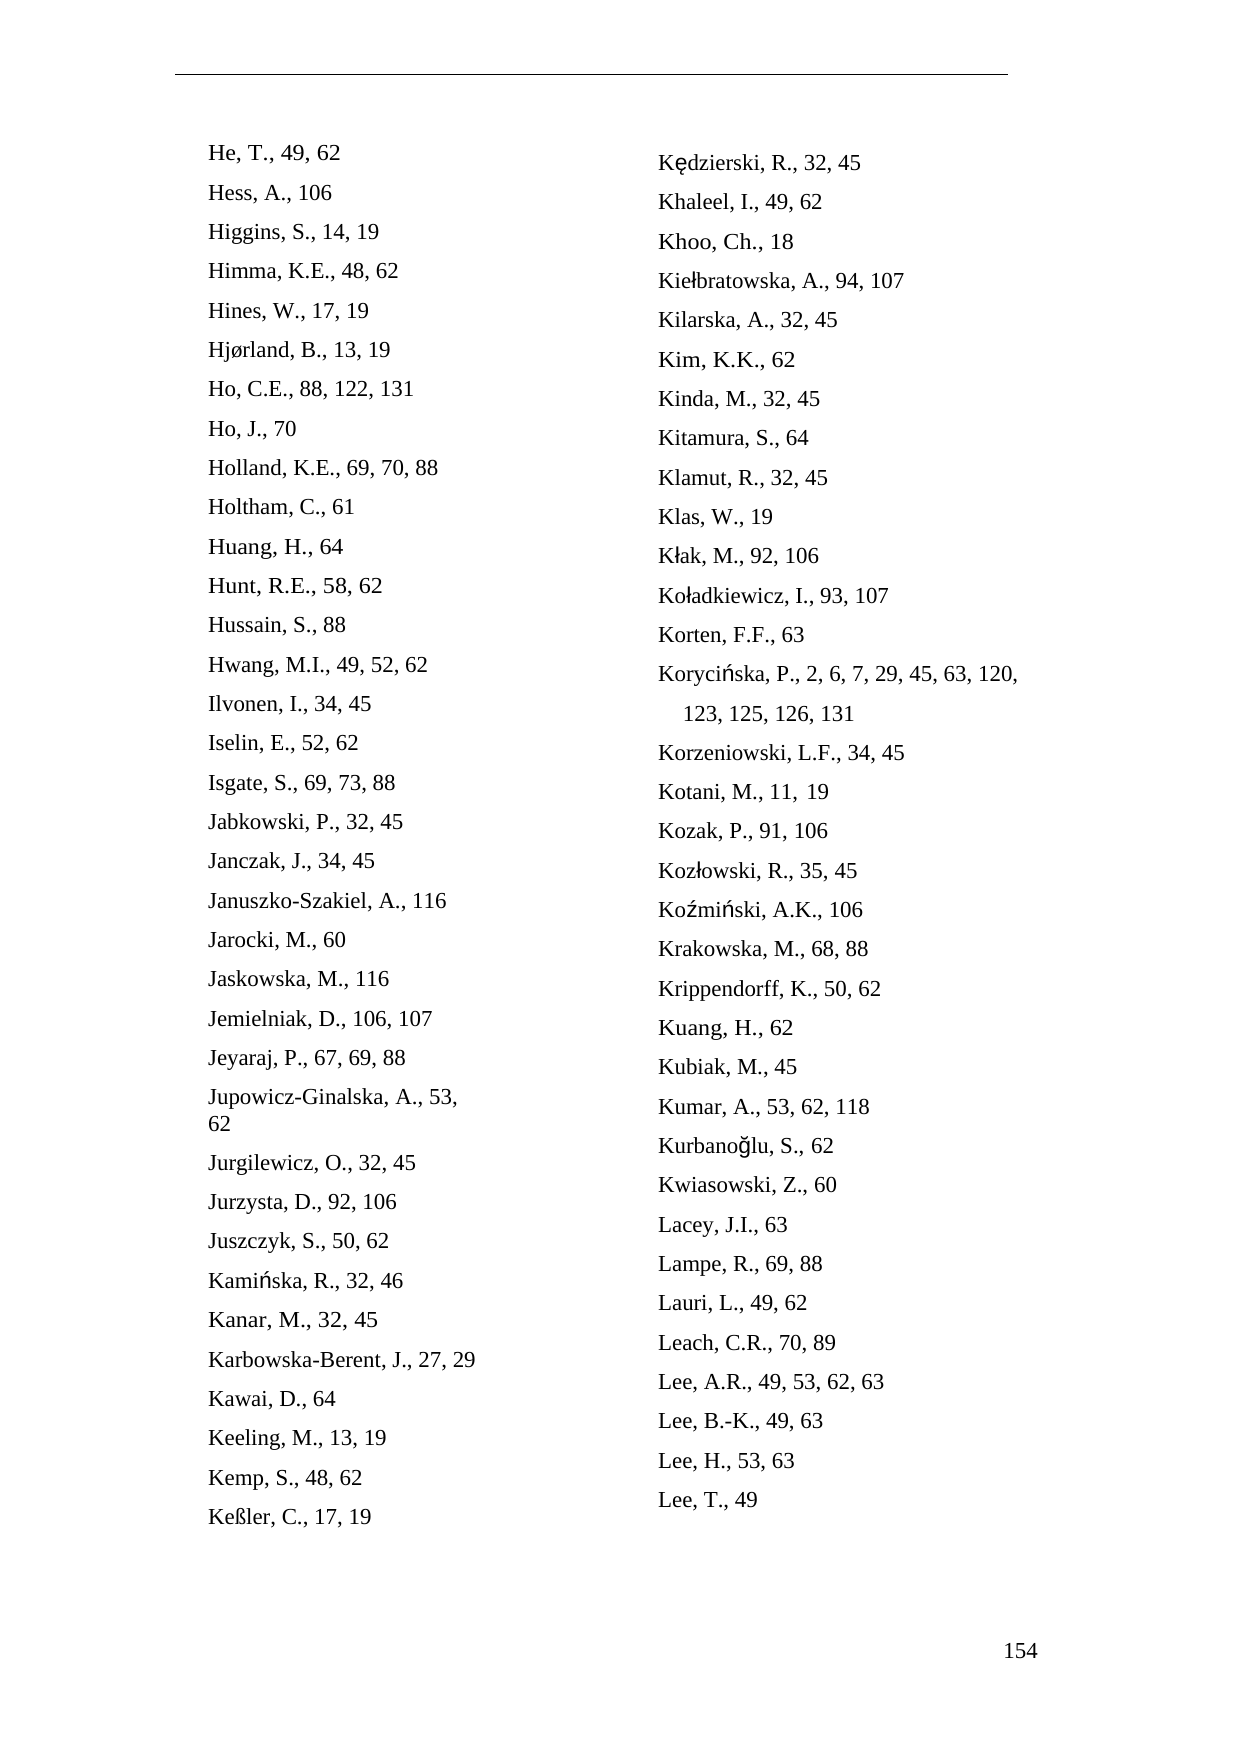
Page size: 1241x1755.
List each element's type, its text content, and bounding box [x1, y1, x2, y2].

text Lee, T., 49 [658, 1486, 1241, 1513]
text Kamińska, R., 32, 46 [208, 1267, 486, 1293]
text Kłak, M., 92, 106 [658, 542, 1241, 569]
text Kuang, H., 62 [658, 1014, 1241, 1041]
text Kanar, M., 32, 45 [208, 1306, 486, 1332]
text Iselin, E., 52, 62 [208, 729, 486, 756]
text Higgins, S., 14, 19 [208, 218, 486, 244]
text Kędzierski, R., 32, 45 [658, 149, 1241, 175]
text Hines, W., 17, 19 [208, 297, 486, 323]
text Kim, K.K., 62 [658, 346, 1241, 372]
text Holland, K.E., 69, 70, 88 [208, 454, 486, 481]
text Januszko-Szakiel, A., 116 [208, 887, 486, 913]
text Lampe, R., 69, 88 [658, 1250, 1241, 1277]
text Kinda, M., 32, 45 [658, 385, 1241, 411]
text Jaskowska, M., 116 [208, 965, 486, 992]
text Kemp, S., 48, 62 [208, 1463, 486, 1490]
text Khoo, Ch., 18 [658, 228, 1241, 254]
text Kumar, A., 53, 62, 118 [658, 1093, 1241, 1119]
text Hess, A., 106 [208, 179, 486, 205]
text Hussain, S., 88 [208, 611, 486, 637]
text Kozak, P., 91, 106 [658, 817, 1241, 844]
text Jurzysta, D., 92, 106 [208, 1188, 486, 1214]
text He, T., 49, 62 [208, 139, 486, 166]
text Keeling, M., 13, 19 [208, 1424, 486, 1450]
text Koładkiewicz, I., 93, 107 [658, 582, 1241, 608]
text 123, 125, 126, 131 [683, 700, 1241, 726]
text Lauri, L., 49, 62 [658, 1289, 1241, 1316]
text Korzeniowski, L.F., 34, 45 [658, 739, 1241, 765]
text Ilvonen, I., 34, 45 [208, 690, 486, 717]
text Jurgilewicz, O., 32, 45 [208, 1149, 486, 1175]
text Klas, W., 19 [658, 503, 1241, 529]
text Jemielniak, D., 106, 107 [208, 1005, 486, 1031]
text Karbowska-Berent, J., 27, 29 [208, 1346, 486, 1372]
text Klamut, R., 32, 45 [658, 464, 1241, 490]
text Koźmiński, A.K., 106 [658, 896, 1241, 923]
text Lacey, J.I., 63 [658, 1211, 1241, 1237]
text Lee, A.R., 49, 53, 62, 63 [658, 1368, 1241, 1395]
text Kotani, M., 11, 19 [658, 778, 1241, 805]
text Kilarska, A., 32, 45 [658, 306, 1241, 333]
text Lee, H., 53, 63 [658, 1447, 1241, 1473]
text Hjørland, B., 13, 19 [208, 336, 486, 362]
text Kozłowski, R., 35, 45 [658, 857, 1241, 883]
text Kubiak, M., 45 [658, 1053, 1241, 1080]
text Kitamura, S., 64 [658, 424, 1241, 451]
text Jarocki, M., 60 [208, 926, 486, 952]
text Huang, H., 64 [208, 533, 486, 559]
text Ho, J., 70 [208, 415, 486, 441]
text Kiełbratowska, A., 94, 107 [658, 267, 1241, 293]
text Lee, B.-K., 49, 63 [658, 1407, 1241, 1434]
text Kurbanoğlu, S., 62 [658, 1132, 1241, 1159]
text Hwang, M.I., 49, 52, 62 [208, 651, 486, 677]
text Leach, C.R., 70, 89 [658, 1329, 1241, 1355]
text Isgate, S., 69, 73, 88 [208, 769, 486, 795]
text Krippendorff, K., 50, 62 [658, 975, 1241, 1001]
text Jabkowski, P., 32, 45 [208, 808, 486, 834]
text Juszczyk, S., 50, 62 [208, 1228, 486, 1254]
text Khaleel, I., 49, 62 [658, 188, 1241, 215]
text Korycińska, P., 2, 6, 7, 29, 45, 63, 120, [658, 660, 1241, 687]
text Hunt, R.E., 58, 62 [208, 572, 486, 598]
text Jeyaraj, P., 67, 69, 88 [208, 1044, 486, 1070]
text Krakowska, M., 68, 88 [658, 935, 1241, 962]
text Keßler, C., 17, 19 [208, 1503, 486, 1529]
text Ho, C.E., 88, 122, 131 [208, 375, 486, 402]
text Korten, F.F., 63 [658, 621, 1241, 647]
text Kwiasowski, Z., 60 [658, 1171, 1241, 1198]
text Himma, K.E., 48, 62 [208, 257, 486, 283]
text Kawai, D., 64 [208, 1385, 486, 1411]
text Holtham, C., 61 [208, 493, 486, 519]
text Jupowicz-Ginalska, A., 53, 62 [208, 1083, 486, 1136]
text Janczak, J., 34, 45 [208, 847, 486, 873]
